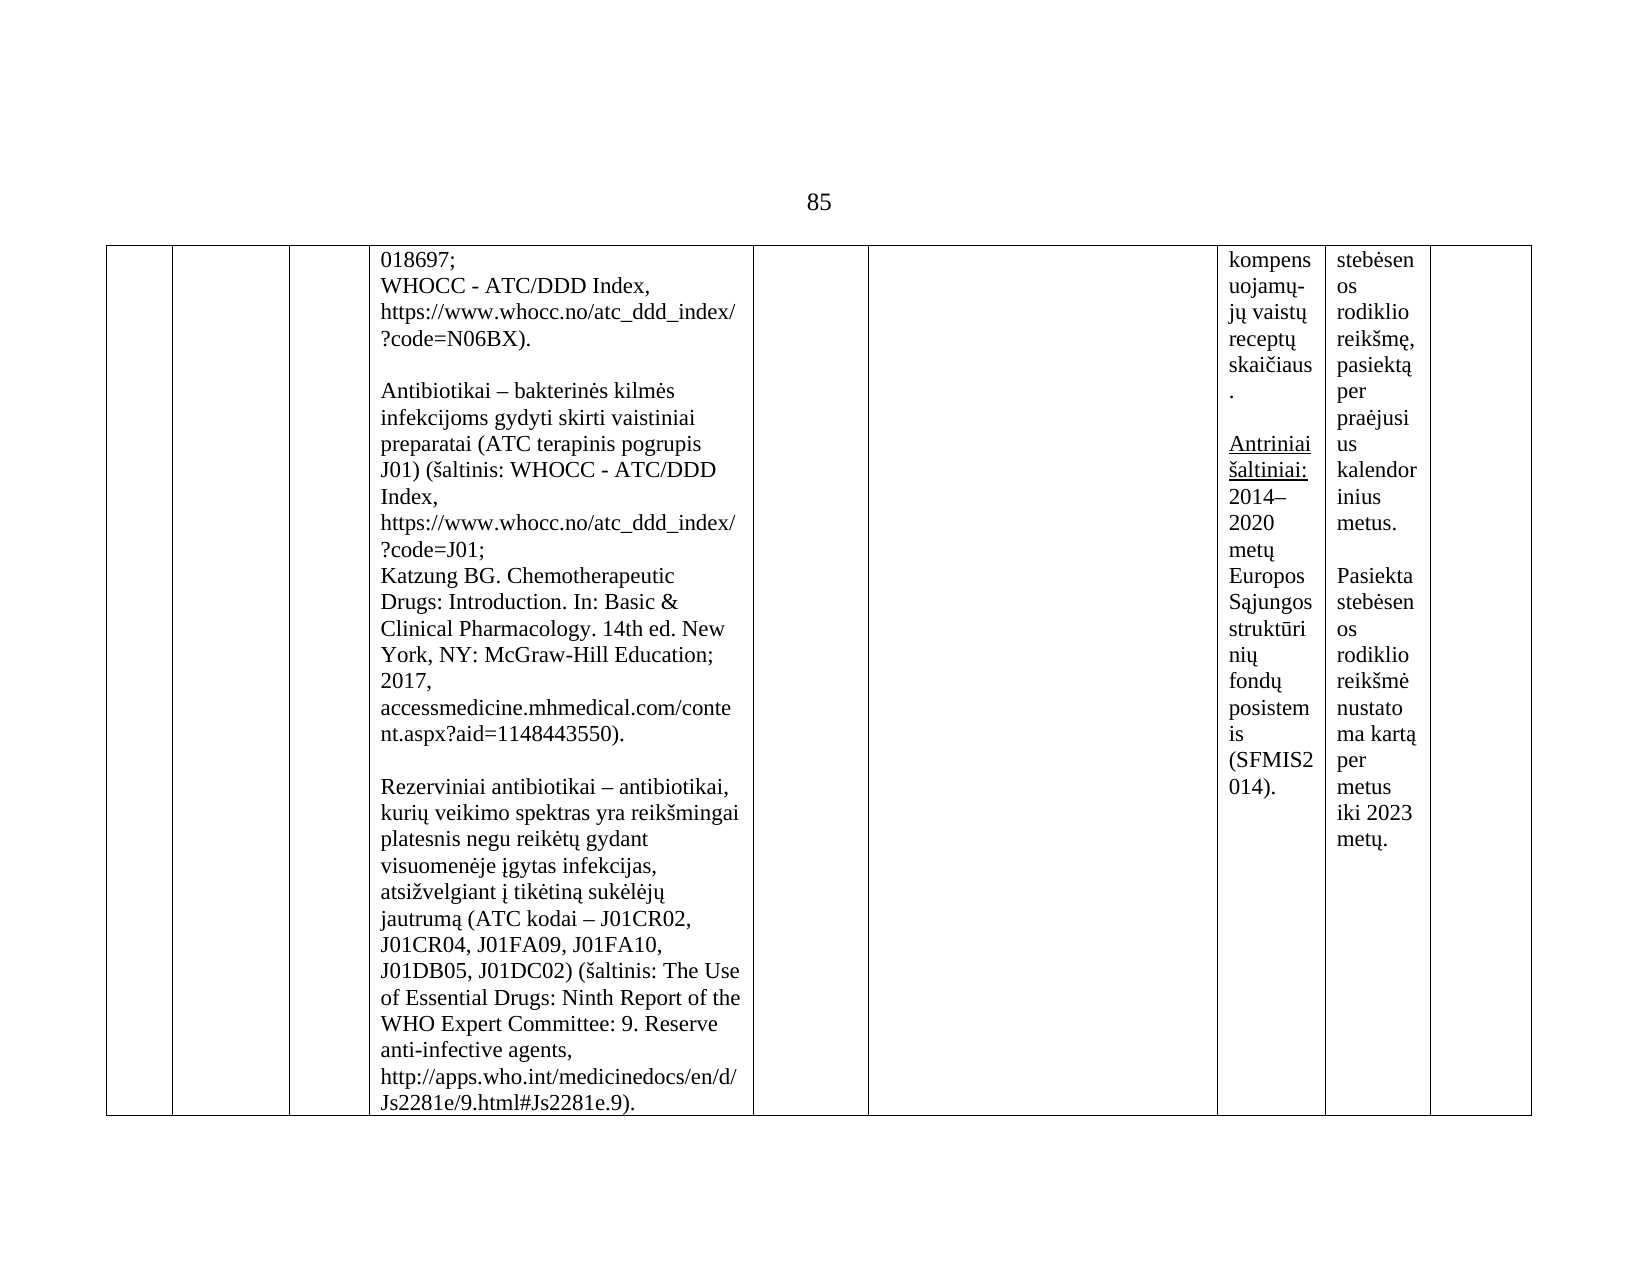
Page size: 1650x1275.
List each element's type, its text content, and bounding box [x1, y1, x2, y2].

table_cell [290, 246, 369, 1115]
table_cell stebėsenos rodiklio reikšmę, pasiektą per praėjusius kalendorinius metus. Pasiekta stebėsenos rodiklio reikšmė nustatoma kartą per metus iki 2023 metų. [1326, 246, 1430, 1115]
table_cell [869, 246, 1217, 1115]
table_cell [173, 246, 289, 1115]
table_cell [107, 246, 172, 1115]
table_cell [1431, 246, 1531, 1115]
table_cell [754, 246, 868, 1115]
table_cell kompensuojamų-jų vaistų receptų skaičiaus. Antriniai šaltiniai: 2014–2020 metų Europos Sąjungos struktūrinių fondų posistemis (SFMIS2014). [1218, 246, 1325, 1115]
table_cell 018697; WHOCC - ATC/DDD Index, https://www.whocc.no/atc_ddd_index/?code=N06BX). Antibiotikai – bakterinės kilmės infekcijoms gydyti skirti vaistiniai preparatai (ATC terapinis pogrupis J01) (šaltinis: WHOCC - ATC/DDD Index, https://www.whocc.no/atc_ddd_index/?code=J01; Katzung BG. Chemotherapeutic Drugs: Introduction. In: Basic & Clinical Pharmacology. 14th ed. New York, NY: McGraw-Hill Education; 2017, accessmedicine.mhmedical.com/content.aspx?aid=1148443550). Rezerviniai antibiotikai – antibiotikai, kurių veikimo spektras yra reikšmingai platesnis negu reikėtų gydant visuomenėje įgytas infekcijas, atsižvelgiant į tikėtiną sukėlėjų jautrumą (ATC kodai – J01CR02, J01CR04, J01FA09, J01FA10, J01DB05, J01DC02) (šaltinis: The Use of Essential Drugs: Ninth Report of the WHO Expert Committee: 9. Reserve anti-infective agents, http://apps.who.int/medicinedocs/en/d/Js2281e/9.html#Js2281e.9). [370, 246, 753, 1115]
